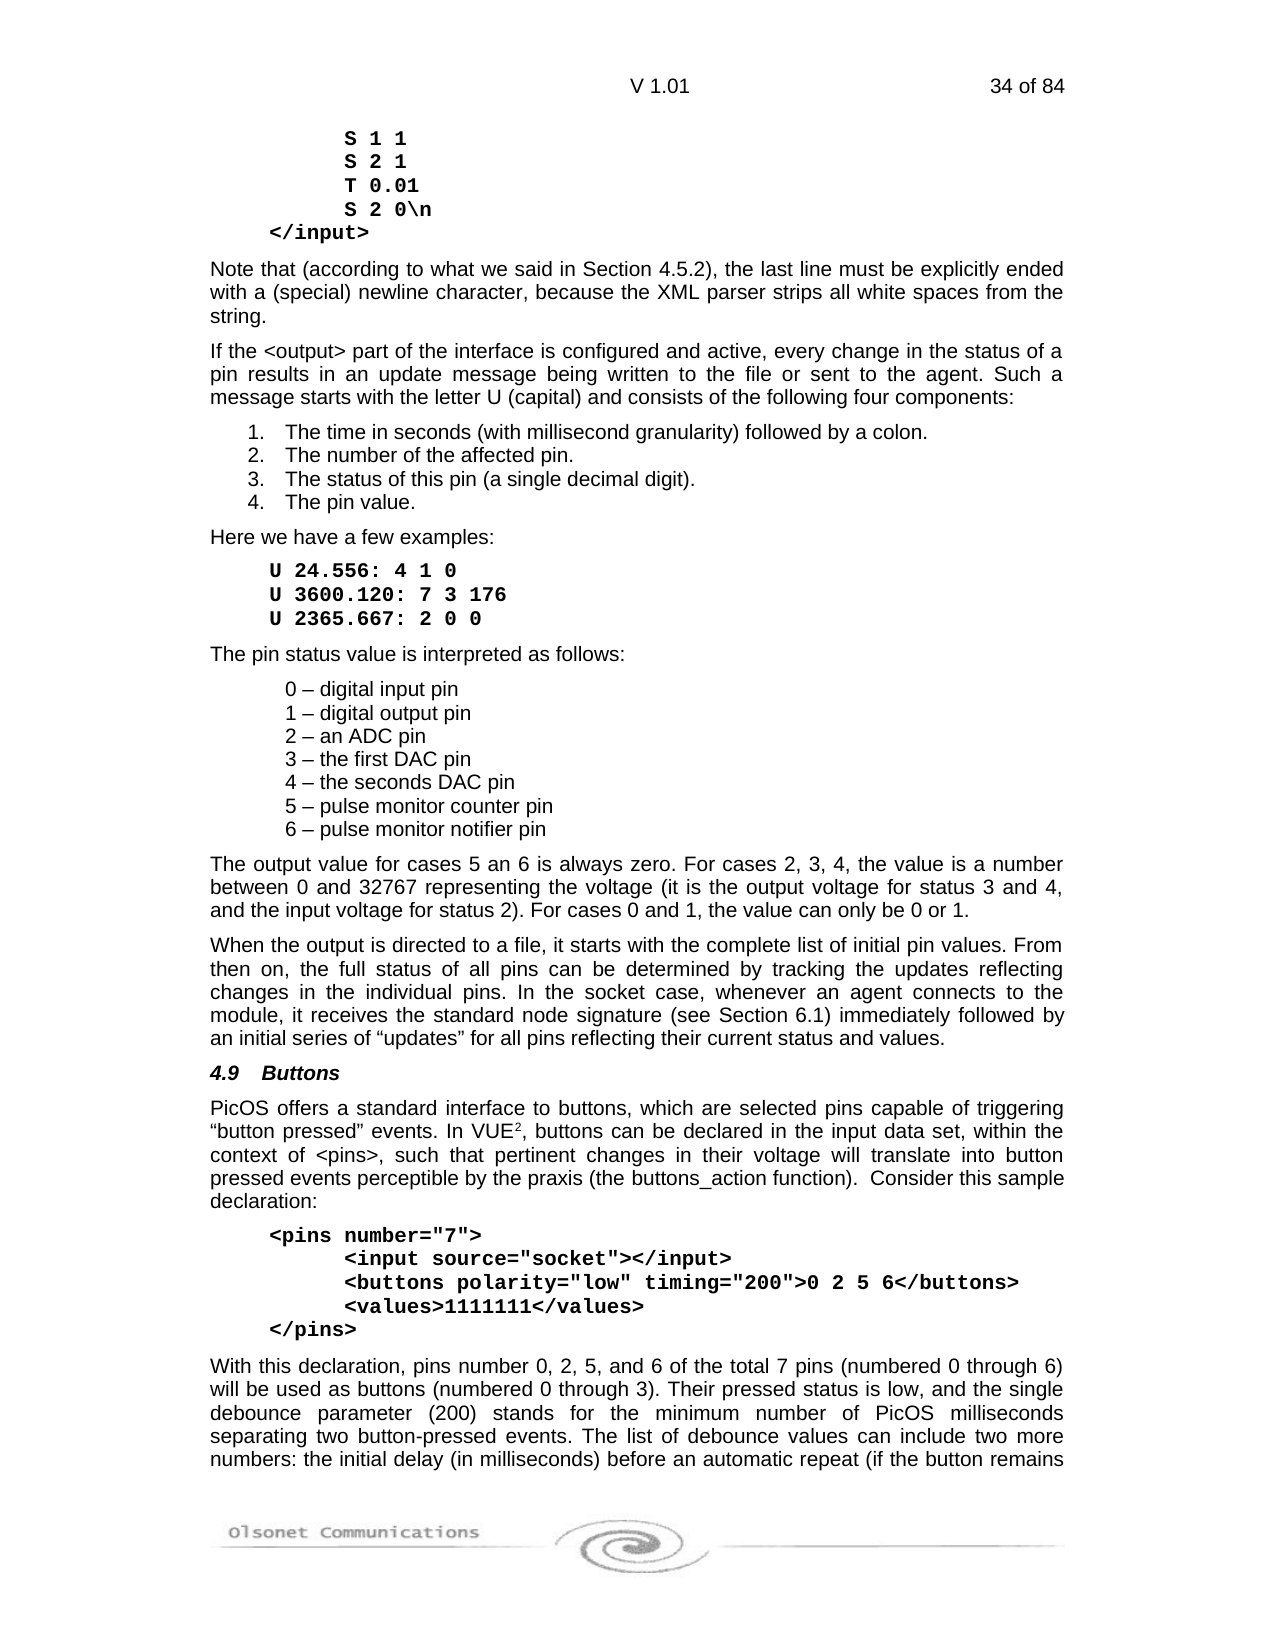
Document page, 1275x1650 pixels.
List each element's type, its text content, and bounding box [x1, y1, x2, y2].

text <buttons polarity="low" timing="200">0 2 5 6</buttons> [269, 1272, 1065, 1296]
text Here we have a few examples: [210, 525, 1065, 548]
text 5 – pulse monitor counter pin [285, 794, 1065, 817]
text U 2365.667: 2 0 0 [269, 608, 1065, 631]
text 2 – an ADC pin [285, 724, 1065, 748]
text 6 – pulse monitor notifier pin [285, 817, 1065, 841]
text <pins number="7"> [269, 1225, 1065, 1248]
text T 0.01 [269, 175, 1065, 199]
text If the <output> part of the interface is configured and active, every change in the status of a pin results in an update message being written to the file or sent to the agent. Such a message starts with the letter U (capital) and consists of the following four components: [210, 339, 1065, 409]
text </input> [269, 222, 1065, 246]
text With this declaration, pins number 0, 2, 5, and 6 of the total 7 pins (numbered 0 through 6) will be used as buttons (numbered 0 through 3). Their pressed status is low, and the single debounce parameter (200) stands for the minimum number of PicOS milliseconds separating two button-pressed events. The list of debounce values can include two more numbers: the initial delay (in milliseconds) before an automatic repeat (if the button remains [210, 1355, 1065, 1471]
list The status of this pin (a single decimal digit). [247, 467, 1065, 490]
list The number of the affected pin. [247, 444, 1065, 467]
text S 2 1 [269, 151, 1065, 175]
text S 2 0\n [269, 199, 1065, 222]
text U 24.556: 4 1 0 [269, 560, 1065, 584]
text When the output is directed to a file, it starts with the complete list of initial pin values. From then on, the full status of all pins can be determined by tracking the updates reflecting changes in the individual pins. In the socket case, whenever an agent connects to the module, it receives the standard node signature (see Section 6.1) immediately followed by an initial series of “updates” for all pins reflecting their current status and values. [210, 934, 1065, 1050]
text The output value for cases 5 an 6 is always zero. For cases 2, 3, 4, the value is a number between 0 and 32767 representing the voltage (it is the output voltage for status 3 and 4, and the input voltage for status 2). For cases 0 and 1, the value can only be 0 or 1. [210, 852, 1065, 922]
text 3 – the first DAC pin [285, 748, 1065, 771]
text 4 – the seconds DAC pin [285, 771, 1065, 794]
text U 3600.120: 7 3 176 [269, 584, 1065, 608]
text 1 – digital output pin [285, 701, 1065, 724]
text The pin status value is interpreted as follows: [210, 643, 1065, 666]
picture [210, 1504, 1065, 1596]
list The time in seconds (with millisecond granularity) followed by a colon. [247, 421, 1065, 444]
text </pins> [269, 1319, 1065, 1343]
subtitle Buttons [210, 1062, 1065, 1085]
text <values>1111111</values> [269, 1296, 1065, 1319]
text Note that (according to what we said in Section 4.5.2), the last line must be explicitly ended with a (special) newline character, because the XML parser strips all white spaces from the string. [210, 258, 1065, 327]
text 0 – digital input pin [285, 678, 1065, 701]
list The pin value. [247, 490, 1065, 513]
text S 1 1 [269, 128, 1065, 151]
text <input source="socket"></input> [269, 1248, 1065, 1272]
text PicOS offers a standard interface to buttons, which are selected pins capable of triggering “button pressed” events. In VUE2, buttons can be declared in the input data set, within the context of <pins>, such that pertinent changes in their voltage will translate into button pressed events perceptible by the praxis (the buttons_action function). Consider this sample declaration: [210, 1097, 1065, 1213]
